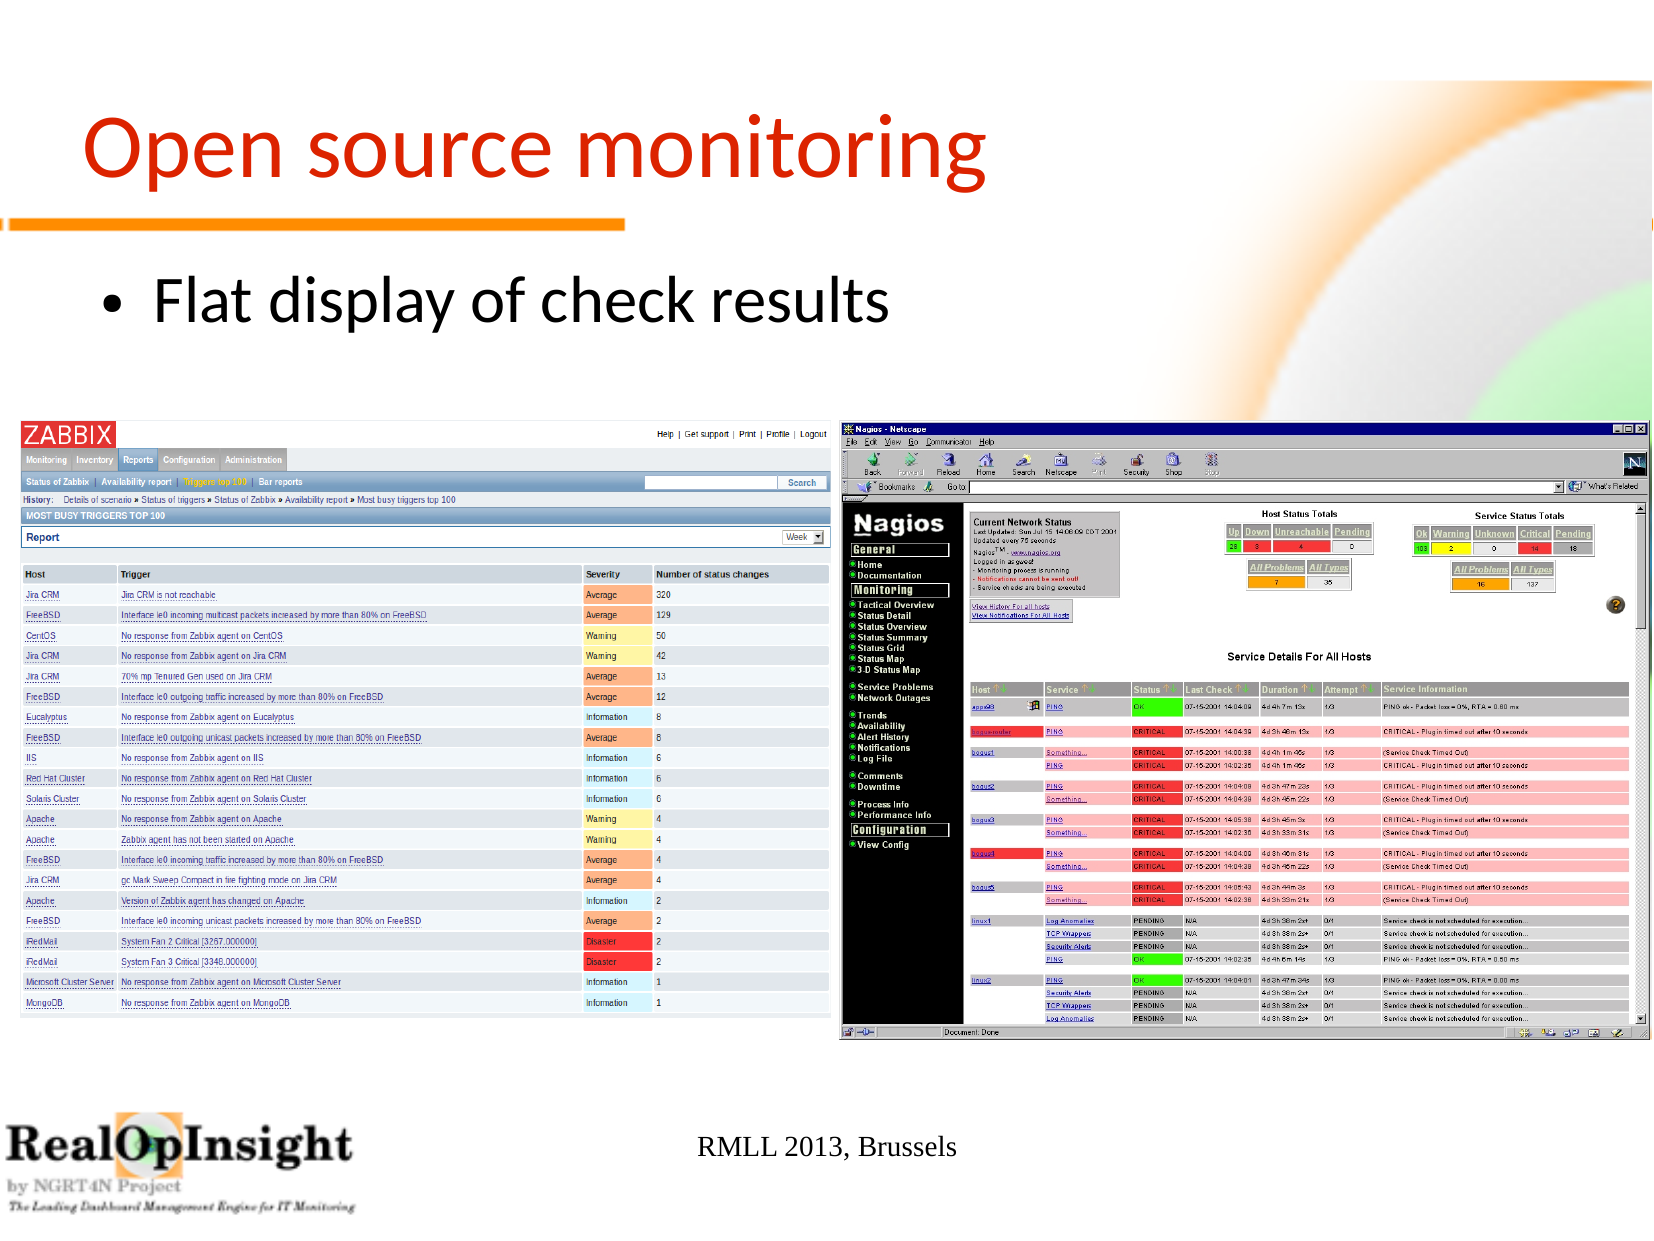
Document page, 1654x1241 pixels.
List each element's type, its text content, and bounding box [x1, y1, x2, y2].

title Open source monitoring [82, 73, 1547, 237]
picture [0, 0, 1654, 1241]
list Flat display of check results [82, 272, 1448, 1073]
